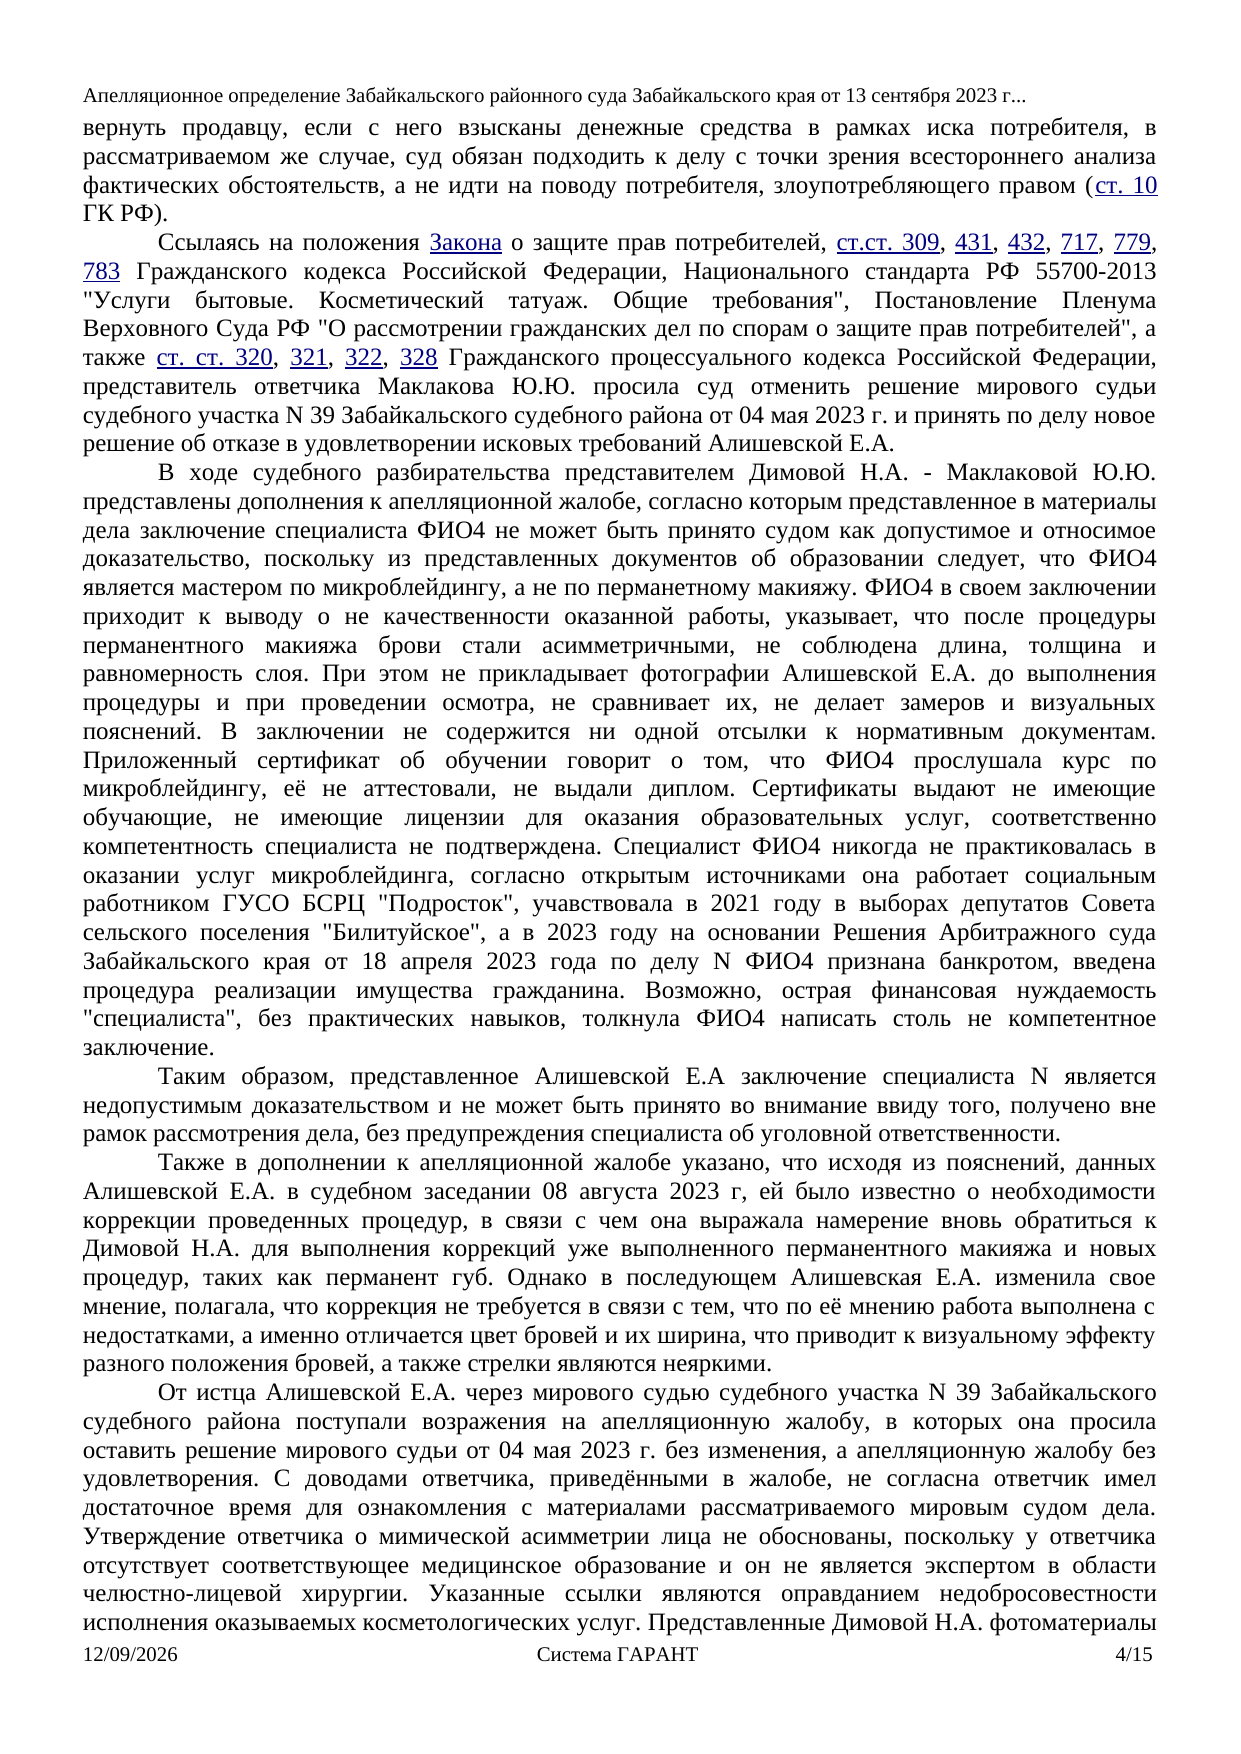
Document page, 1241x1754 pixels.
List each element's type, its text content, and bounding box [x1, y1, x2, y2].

text Таким образом, представленное Алишевской Е.А заключение специалиста N является недопустимым доказательством и не может быть принято во внимание ввиду того, получено вне рамок рассмотрения дела, без предупреждения специалиста об уголовной ответственности. [83, 1061, 1157, 1147]
text От истца Алишевской Е.А. через мирового судью судебного участка N 39 Забайкальского судебного района поступали возражения на апелляционную жалобу, в которых она просила оставить решение мирового судьи от 04 мая 2023 г. без изменения, а апелляционную жалобу без удовлетворения. С доводами ответчика, приведёнными в жалобе, не согласна ответчик имел достаточное время для ознакомления с материалами рассматриваемого мировым судом дела. Утверждение ответчика о мимической асимметрии лица не обоснованы, поскольку у ответчика отсутствует соответствующее медицинское образование и он не является экспертом в области челюстно-лицевой хирургии. Указанные ссылки являются оправданием недобросовестности исполнения оказываемых косметологических услуг. Представленные Димовой Н.А. фотоматериалы [83, 1377, 1157, 1636]
text В ходе судебного разбирательства представителем Димовой Н.А. - Маклаковой Ю.Ю. представлены дополнения к апелляционной жалобе, согласно которым представленное в материалы дела заключение специалиста ФИО4 не может быть принято судом как допустимое и относимое доказательство, поскольку из представленных документов об образовании следует, что ФИО4 является мастером по микроблейдингу, а не по перманетному макияжу. ФИО4 в своем заключении приходит к выводу о не качественности оказанной работы, указывает, что после процедуры перманентного макияжа брови стали асимметричными, не соблюдена длина, толщина и равномерность слоя. При этом не прикладывает фотографии Алишевской Е.А. до выполнения процедуры и при проведении осмотра, не сравнивает их, не делает замеров и визуальных пояснений. В заключении не содержится ни одной отсылки к нормативным документам. Приложенный сертификат об обучении говорит о том, что ФИО4 прослушала курс по микроблейдингу, её не аттестовали, не выдали диплом. Сертификаты выдают не имеющие обучающие, не имеющие лицензии для оказания образовательных услуг, соответственно компетентность специалиста не подтверждена. Специалист ФИО4 никогда не практиковалась в оказании услуг микроблейдинга, согласно открытым источниками она работает социальным работником ГУСО БСРЦ "Подросток", учавствовала в 2021 году в выборах депутатов Совета сельского поселения "Билитуйское", а в 2023 году на основании Решения Арбитражного суда Забайкальского края от 18 апреля 2023 года по делу N ФИО4 признана банкротом, введена процедура реализации имущества гражданина. Возможно, острая финансовая нуждаемость "специалиста", без практических навыков, толкнула ФИО4 написать столь не компетентное заключение. [83, 457, 1157, 1061]
text Ссылаясь на положения Закона о защите прав потребителей, ст.ст. 309, 431, 432, 717, 779, 783 Гражданского кодекса Российской Федерации, Национального стандарта РФ 55700-2013 "Услуги бытовые. Косметический татуаж. Общие требования", Постановление Пленума Верховного Суда РФ "О рассмотрении гражданских дел по спорам о защите прав потребителей", а также ст. ст. 320, 321, 322, 328 Гражданского процессуального кодекса Российской Федерации, представитель ответчика Маклакова Ю.Ю. просила суд отменить решение мирового судьи судебного участка N 39 Забайкальского судебного района от 04 мая 2023 г. и принять по делу новое решение об отказе в удовлетворении исковых требований Алишевской Е.А. [83, 227, 1157, 457]
text вернуть продавцу, если с него взысканы денежные средства в рамках иска потребителя, в рассматриваемом же случае, суд обязан подходить к делу с точки зрения всестороннего анализа фактических обстоятельств, а не идти на поводу потребителя, злоупотребляющего правом (ст. 10 ГК РФ). [83, 112, 1157, 227]
text Также в дополнении к апелляционной жалобе указано, что исходя из пояснений, данных Алишевской Е.А. в судебном заседании 08 августа 2023 г, ей было известно о необходимости коррекции проведенных процедур, в связи с чем она выражала намерение вновь обратиться к Димовой Н.А. для выполнения коррекций уже выполненного перманентного макияжа и новых процедур, таких как перманент губ. Однако в последующем Алишевская Е.А. изменила свое мнение, полагала, что коррекция не требуется в связи с тем, что по её мнению работа выполнена с недостатками, а именно отличается цвет бровей и их ширина, что приводит к визуальному эффекту разного положения бровей, а также стрелки являются неяркими. [83, 1147, 1157, 1377]
